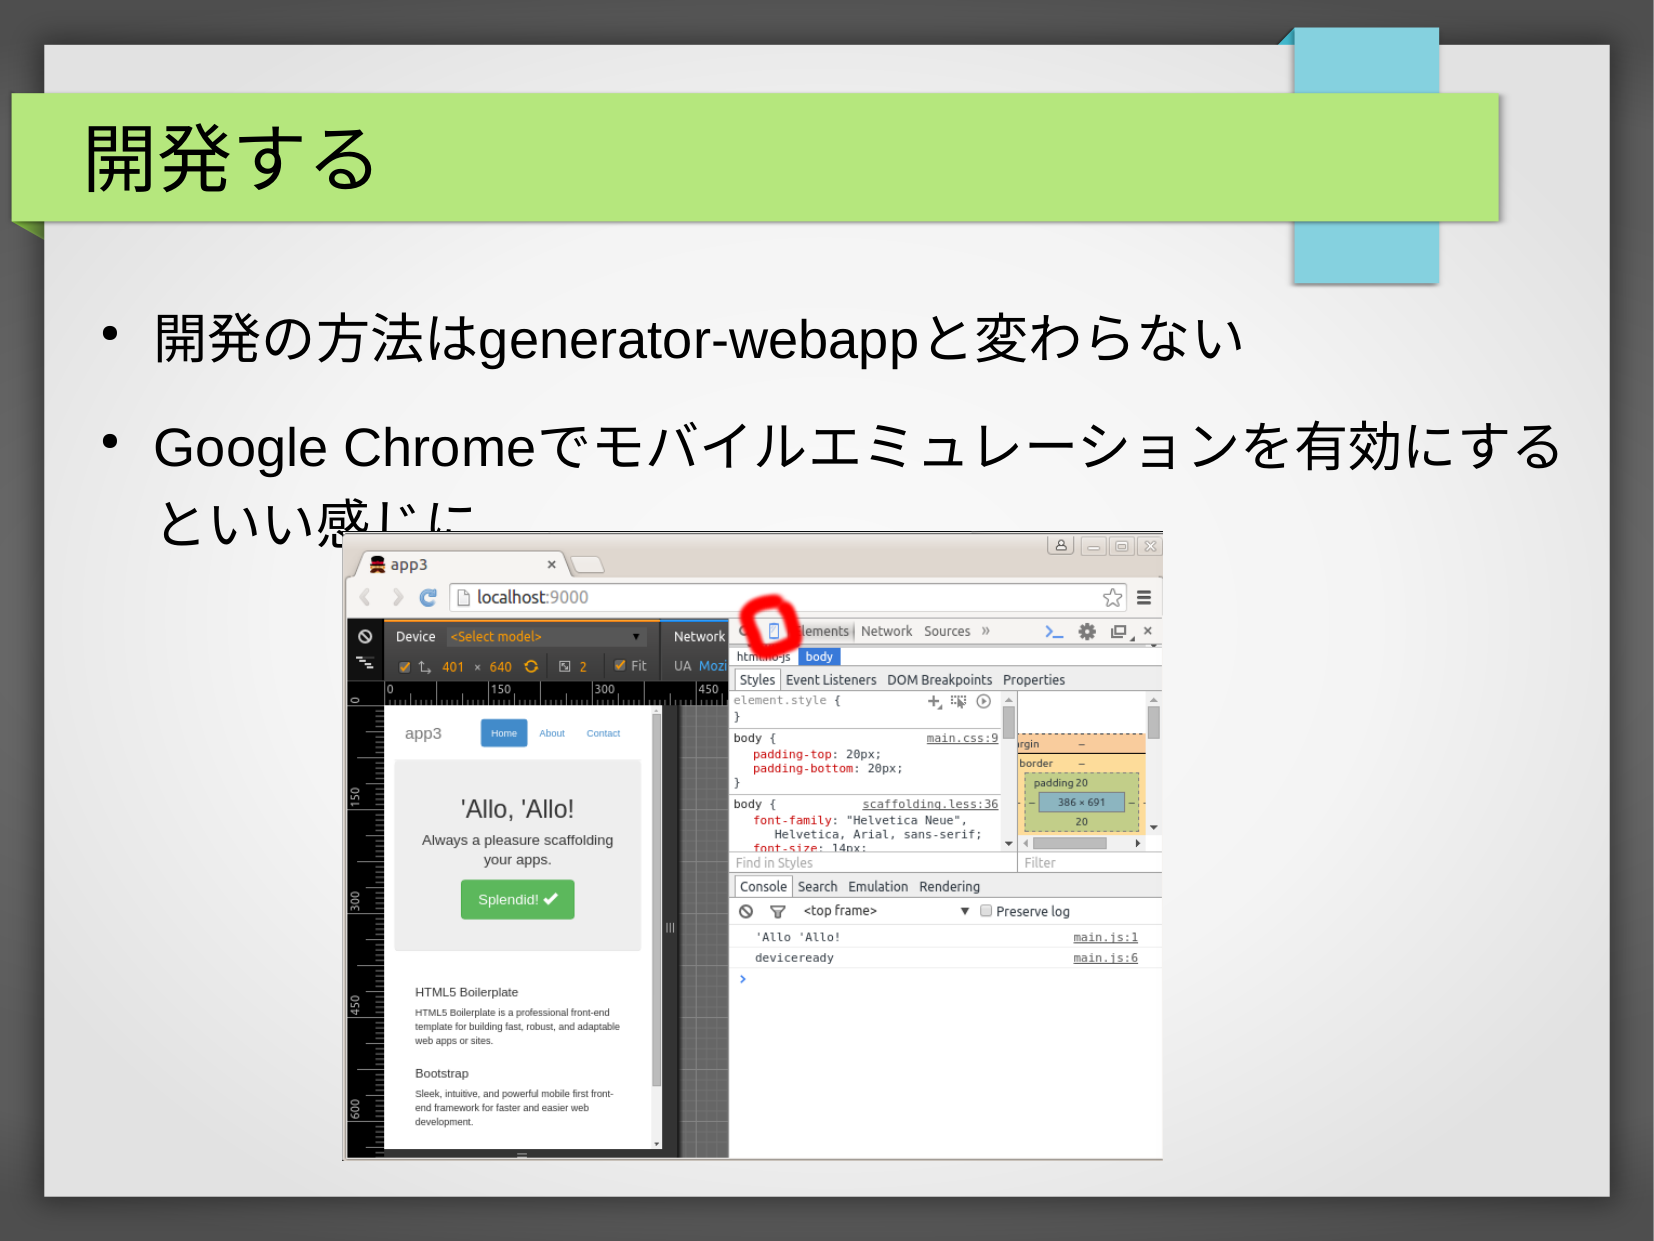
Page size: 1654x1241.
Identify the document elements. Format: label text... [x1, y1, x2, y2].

picture [0, 0, 1654, 1241]
list 開発の方法はgenerator-webappと変わらない Google Chromeでモバイルエミュレーションを有効にするといい感じに [82, 295, 1571, 1015]
title 開発する [82, 94, 1264, 213]
